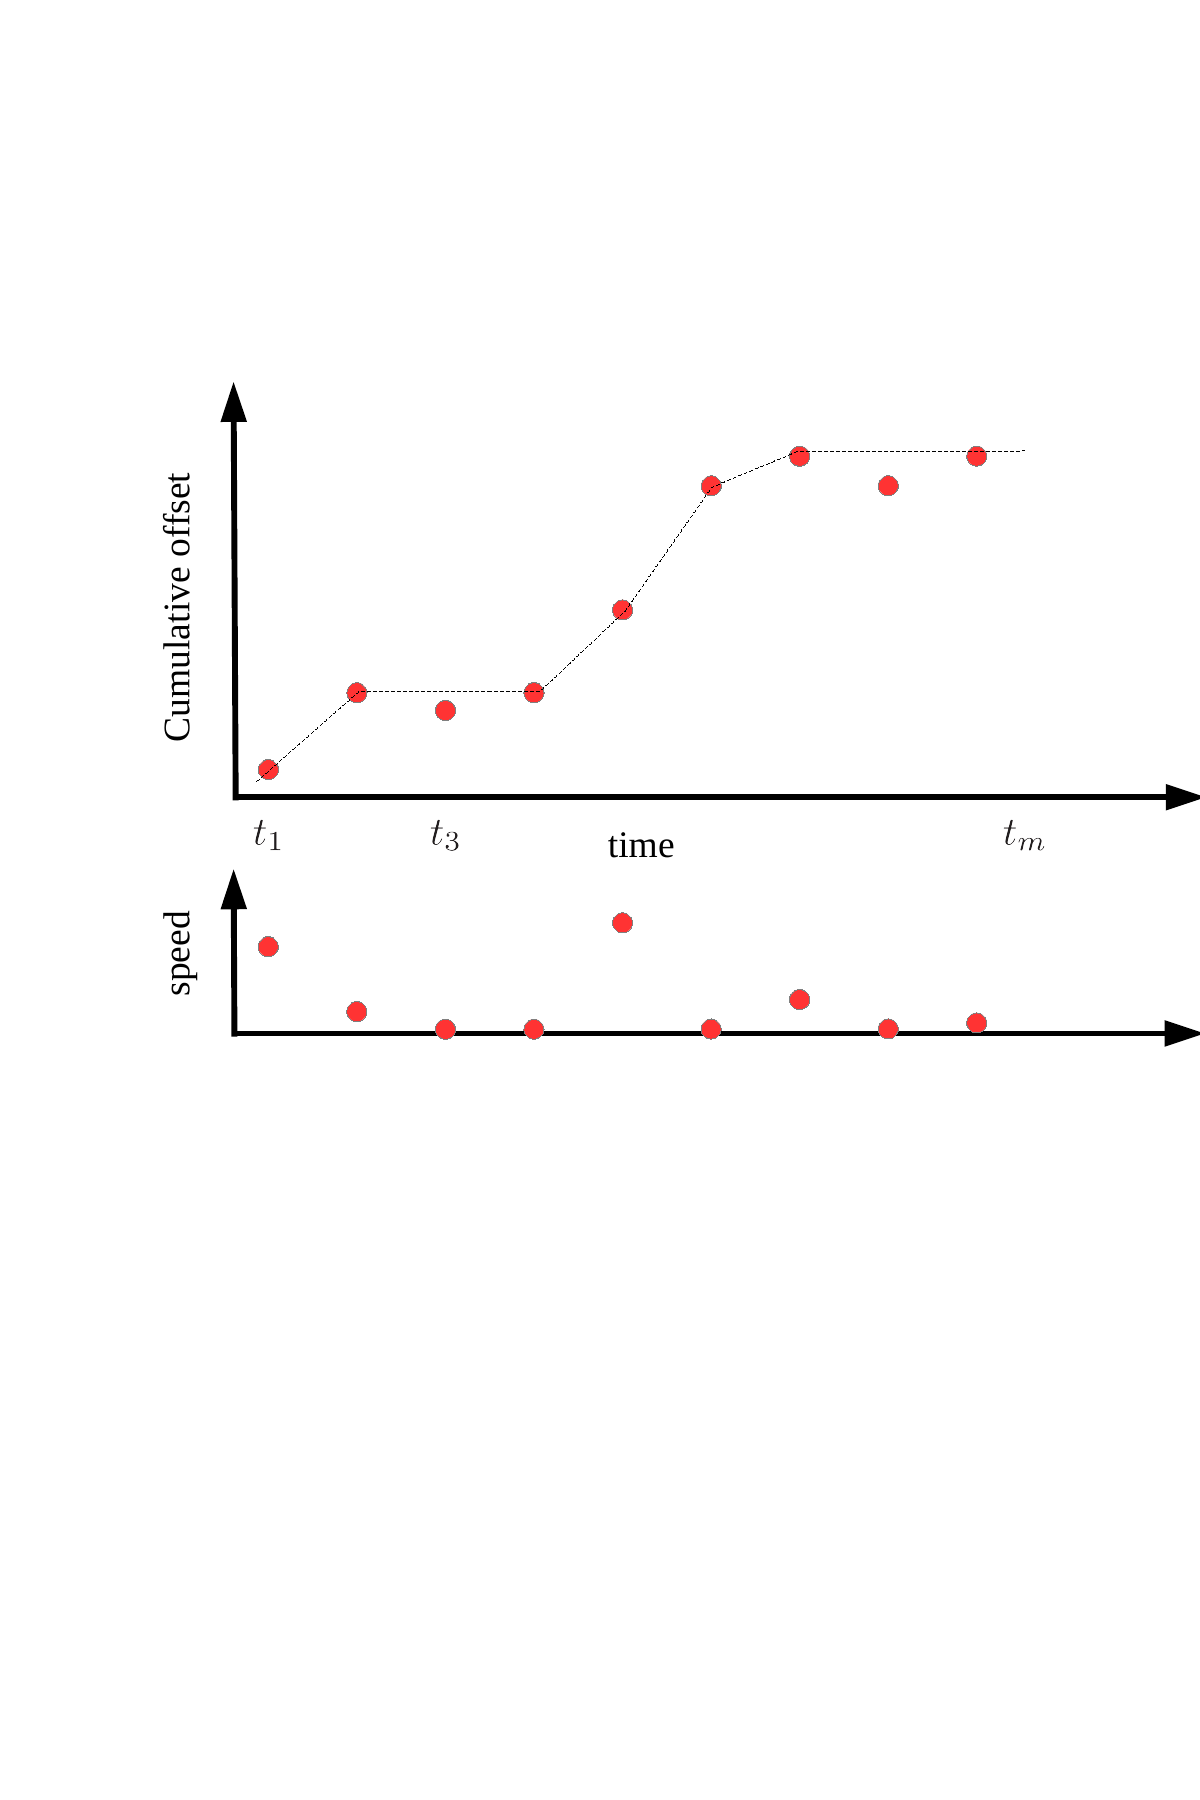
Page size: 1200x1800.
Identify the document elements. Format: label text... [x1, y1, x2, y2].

text_box [701, 1018, 722, 1040]
text_box [612, 599, 633, 620]
text_box [701, 475, 722, 496]
text_box [435, 1019, 456, 1040]
text_box time [593, 816, 695, 873]
text_box [789, 446, 810, 467]
text_box [966, 446, 987, 467]
text_box Cumulative offset [148, 453, 205, 757]
text_box [789, 989, 810, 1010]
text_box [346, 682, 368, 703]
text_box [966, 1012, 987, 1033]
text_box [612, 912, 633, 933]
picture [1000, 814, 1052, 855]
text_box [878, 475, 899, 496]
text_box [435, 700, 456, 721]
text_box [346, 1001, 367, 1022]
text_box [258, 936, 279, 957]
text_box [878, 1018, 899, 1039]
picture [427, 814, 463, 854]
text_box [523, 1019, 545, 1040]
picture [250, 814, 286, 854]
text_box speed [148, 888, 205, 1011]
text_box [523, 682, 545, 703]
text_box [258, 759, 279, 780]
